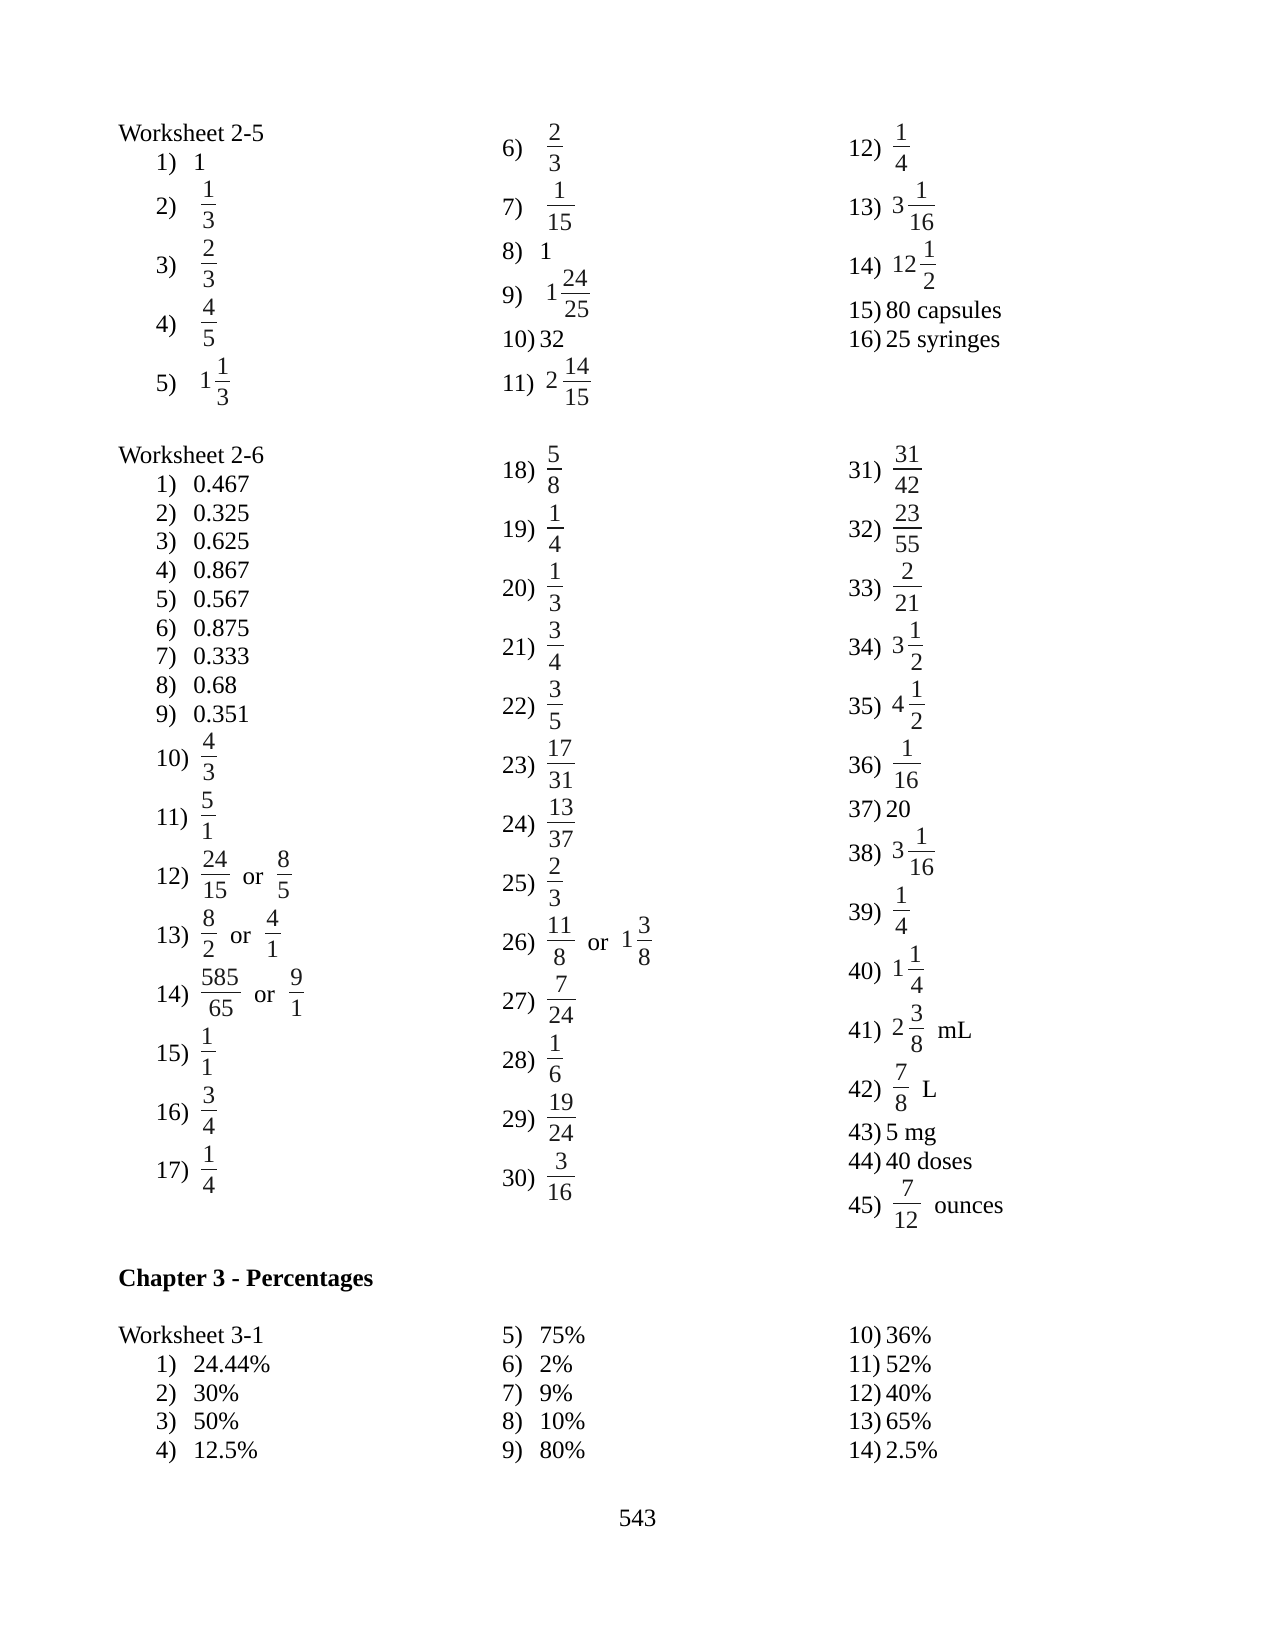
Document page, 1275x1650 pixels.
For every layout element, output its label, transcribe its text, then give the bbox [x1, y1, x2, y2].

list mL [848, 999, 1157, 1058]
list 80% [502, 1435, 811, 1464]
list 75% [502, 1320, 811, 1349]
list 40 doses [848, 1146, 1157, 1175]
text Worksheet 2-5 [118, 118, 464, 147]
list 50% [156, 1406, 464, 1435]
list 25 syringes [848, 324, 1157, 352]
list 52% [848, 1349, 1157, 1378]
list 0.467 [156, 469, 464, 498]
list 2% [502, 1349, 811, 1378]
list 40% [848, 1378, 1157, 1406]
text Worksheet 2-6 [118, 440, 464, 469]
text Chapter 3 - Percentages [118, 1263, 1157, 1291]
list L [848, 1058, 1157, 1117]
list 30% [156, 1378, 464, 1406]
list 0.625 [156, 526, 464, 555]
list 0.875 [156, 613, 464, 641]
list or [156, 963, 464, 1022]
list 0.325 [156, 498, 464, 526]
list 0.567 [156, 584, 464, 613]
list 32 [502, 324, 811, 352]
list or [502, 912, 811, 971]
list 20 [848, 794, 1157, 823]
list or [156, 846, 464, 904]
list 0.333 [156, 641, 464, 670]
list 80 capsules [848, 295, 1157, 324]
list 2.5% [848, 1435, 1157, 1464]
list 12.5% [156, 1435, 464, 1464]
list 5 mg [848, 1117, 1157, 1146]
text Worksheet 3-1 [118, 1320, 464, 1349]
list 0.351 [156, 699, 464, 728]
list 1 [502, 236, 811, 265]
list 36% [848, 1320, 1157, 1349]
list 0.68 [156, 670, 464, 699]
list 10% [502, 1406, 811, 1435]
list 0.867 [156, 555, 464, 584]
list 65% [848, 1406, 1157, 1435]
list ounces [848, 1175, 1157, 1234]
list 1 [156, 147, 464, 176]
list or [156, 904, 464, 963]
list 9% [502, 1378, 811, 1406]
list 24.44% [156, 1349, 464, 1378]
